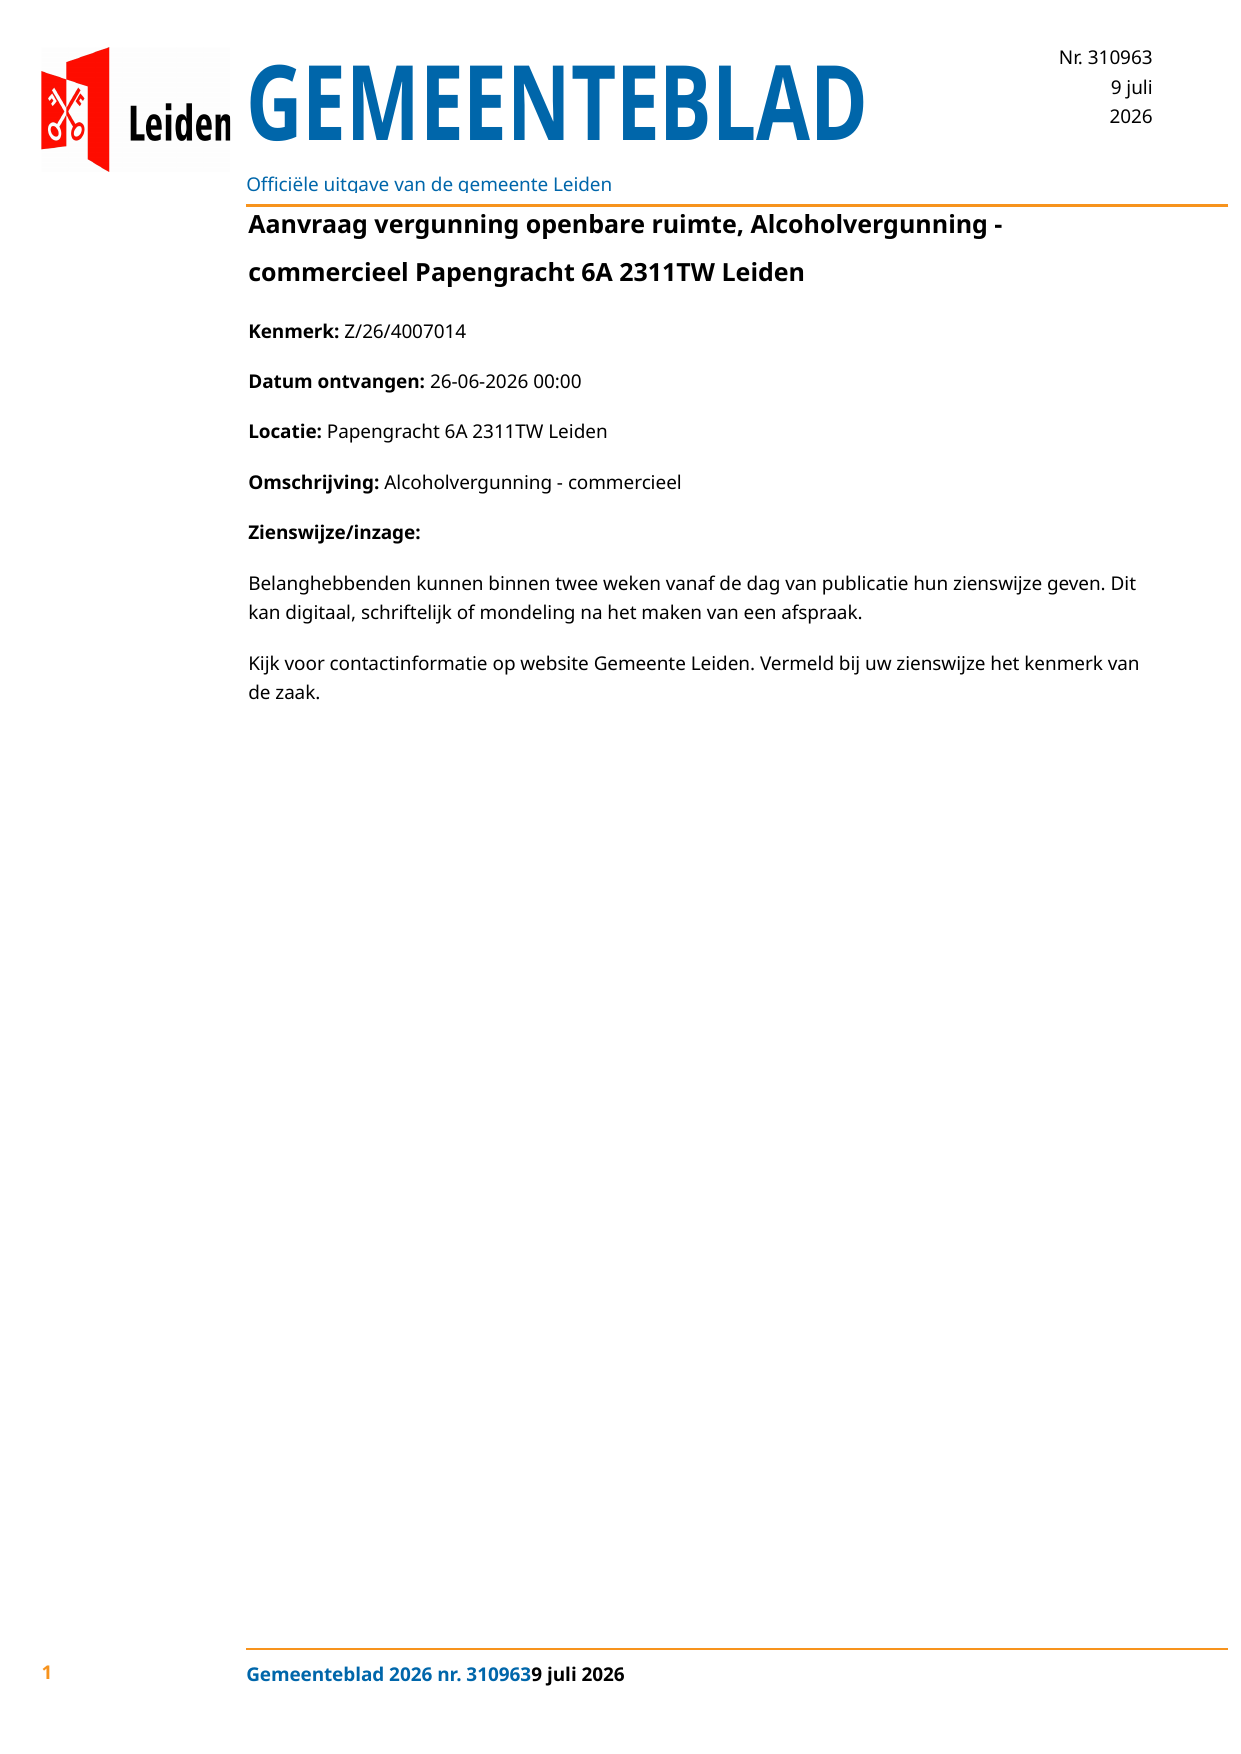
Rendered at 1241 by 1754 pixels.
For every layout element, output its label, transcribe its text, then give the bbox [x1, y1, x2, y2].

picture [41, 47, 231, 172]
text Zienswijze/inzage: [248, 519, 1152, 545]
text Omschrijving: Alcoholvergunning - commercieel [248, 469, 1152, 495]
text Belanghebbenden kunnen binnen twee weken vanaf de dag van publicatie hun zienswijze geven. Dit kan digitaal, schriftelijk of mondeling na het maken van een afspraak. [248, 570, 1152, 625]
text Kenmerk: Z/26/4007014 [248, 318, 1152, 344]
text Aanvraag vergunning openbare ruimte, Alcoholvergunning - commercieel Papengracht 6A 2311TW Leiden [248, 207, 1152, 288]
text Datum ontvangen: 26-06-2026 00:00 [248, 368, 1152, 394]
text Locatie: Papengracht 6A 2311TW Leiden [248, 419, 1152, 444]
text Kijk voor contactinformatie op website Gemeente Leiden. Vermeld bij uw zienswijze het kenmerk van de zaak. [248, 650, 1152, 705]
